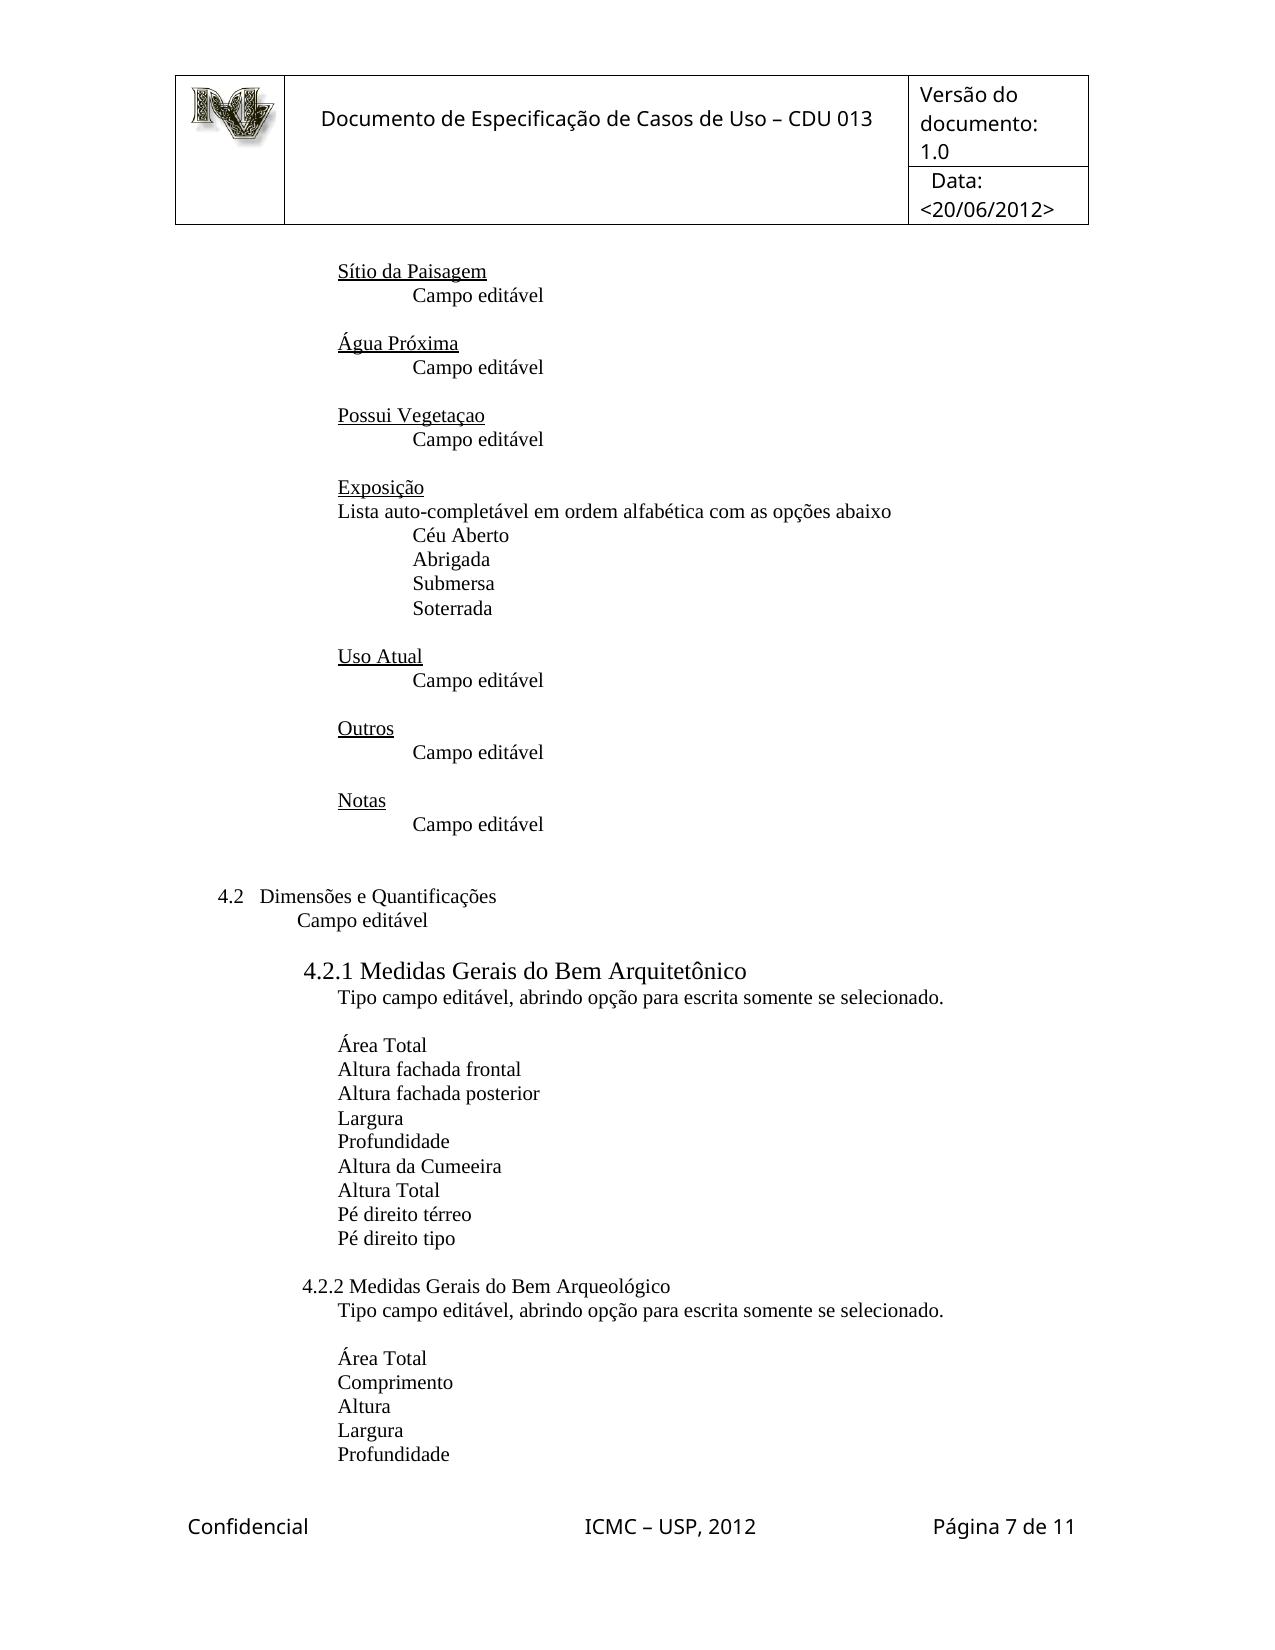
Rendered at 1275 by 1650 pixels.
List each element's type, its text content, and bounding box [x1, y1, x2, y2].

text Área Total [192, 1346, 1087, 1370]
text Campo editável [192, 355, 1087, 379]
list Tipo campo editável, abrindo opção para escrita somente se selecionado. [192, 985, 1087, 1009]
text Altura da Cumeeira [192, 1153, 1087, 1178]
text Altura Total [192, 1178, 1087, 1202]
text Campo editável [192, 908, 1087, 932]
text Soterrada [192, 595, 1087, 619]
text Abrigada [192, 547, 1087, 571]
text Largura [192, 1418, 1087, 1442]
text Exposição [192, 475, 1087, 499]
text Pé direito térreo [192, 1202, 1087, 1226]
text Lista auto-completável em ordem alfabética com as opções abaixo [192, 499, 1087, 523]
text Campo editável [192, 283, 1087, 307]
text Céu Aberto [192, 523, 1087, 547]
list 4.2.1 Medidas Gerais do Bem Arquitetônico [192, 956, 1087, 985]
text Água Próxima [192, 331, 1087, 355]
text Pé direito tipo [192, 1226, 1087, 1250]
text Submersa [192, 571, 1087, 595]
text Uso Atual [192, 643, 1087, 668]
picture [186, 76, 277, 151]
text Tipo campo editável, abrindo opção para escrita somente se selecionado. [192, 1298, 1087, 1322]
text Outros [192, 716, 1087, 740]
text Campo editável [192, 668, 1087, 692]
text Campo editável [192, 427, 1087, 451]
text Área Total [192, 1033, 1087, 1057]
text Altura fachada posterior [192, 1081, 1087, 1105]
text Sítio da Paisagem [192, 258, 1087, 283]
text Possui Vegetaçao [192, 403, 1087, 427]
text Altura fachada frontal [192, 1057, 1087, 1081]
text Campo editável [192, 812, 1087, 836]
text 4.2.2 Medidas Gerais do Bem Arqueológico [192, 1274, 1087, 1298]
text Campo editável [192, 740, 1087, 764]
text Comprimento [192, 1370, 1087, 1394]
text Altura [192, 1394, 1087, 1418]
text Notas [192, 788, 1087, 812]
text Largura [192, 1105, 1087, 1129]
text Profundidade [192, 1129, 1087, 1153]
text Profundidade [192, 1442, 1087, 1466]
text 4.2 Dimensões e Quantificações [192, 884, 1087, 908]
